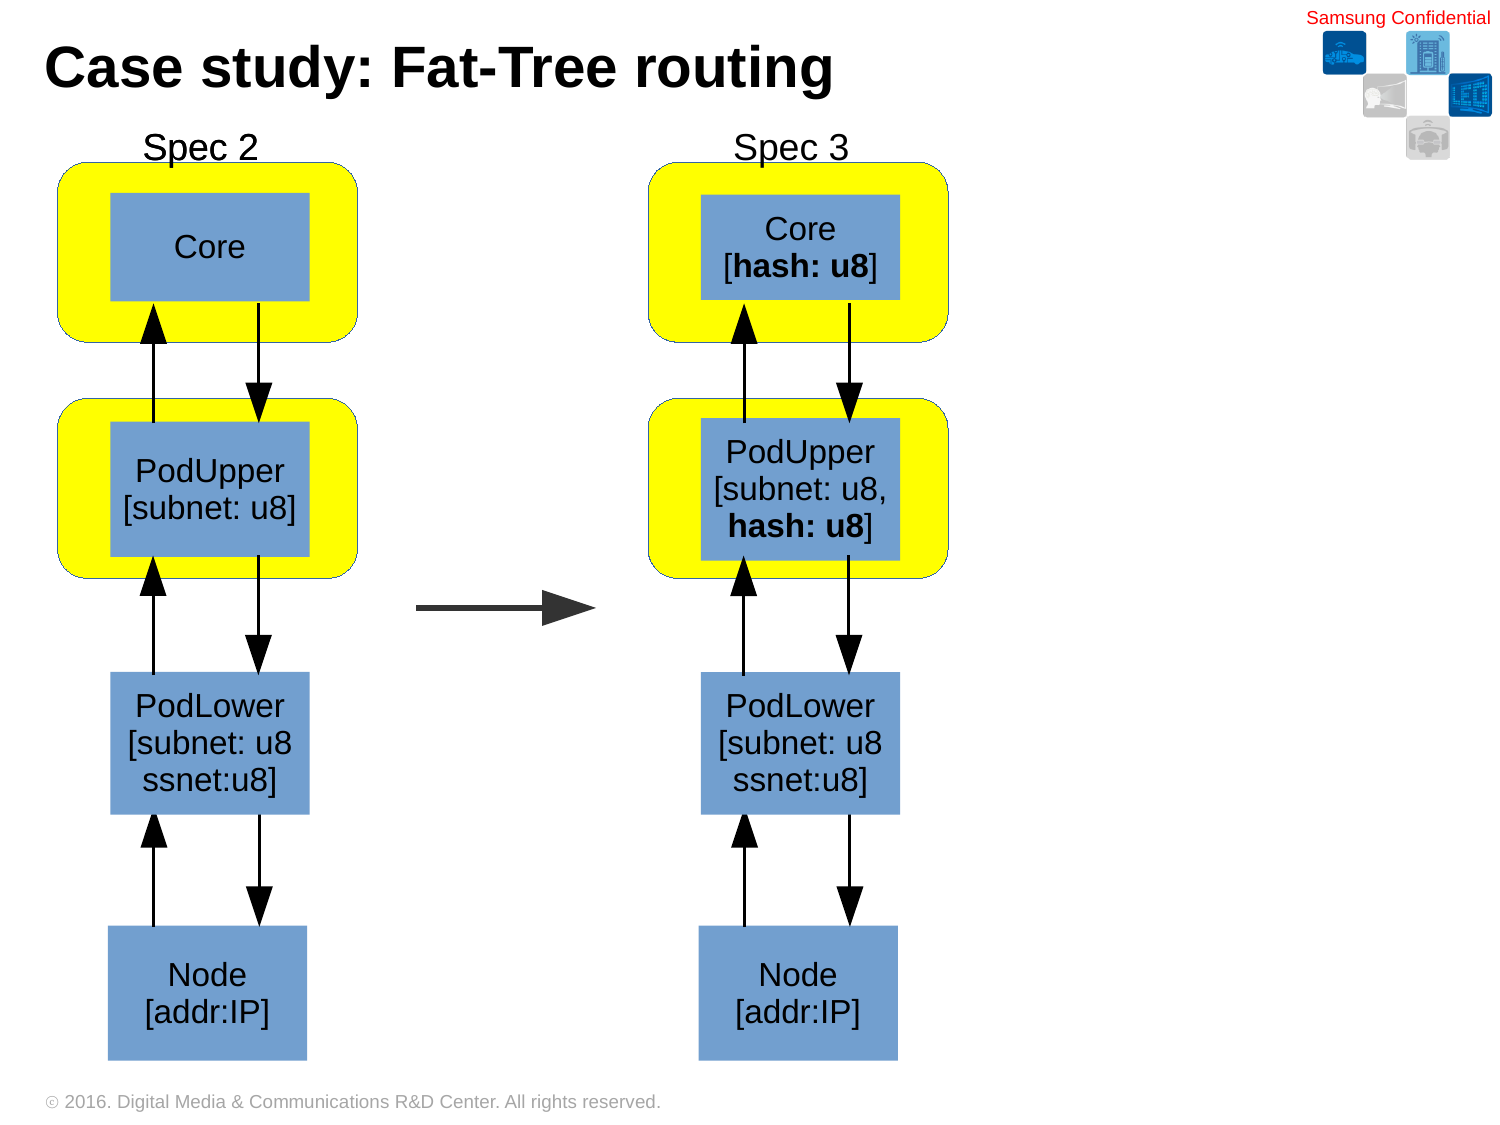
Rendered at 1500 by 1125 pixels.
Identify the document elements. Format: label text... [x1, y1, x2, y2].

text_box [850, 398, 949, 579]
title Case study: Fat-Tree routing [29, 20, 1380, 108]
text_box Node [addr:IP] [107, 925, 308, 1061]
text_box [57, 398, 152, 579]
text_box [260, 398, 358, 579]
text_box PodLower [subnet: u8 ssnet:u8] [110, 671, 310, 815]
text_box [746, 561, 847, 579]
picture [1321, 30, 1493, 160]
text_box PodUpper [subnet: u8, hash: u8] [700, 418, 901, 561]
text_box Spec 2 [127, 118, 274, 176]
text_box Core [110, 192, 310, 302]
text_box [746, 398, 847, 418]
text_box Node [addr:IP] [698, 925, 898, 1061]
text_box Core [hash: u8] [700, 194, 901, 300]
text_box PodUpper [subnet: u8] [110, 421, 310, 557]
text_box [648, 162, 949, 343]
text_box [155, 398, 257, 421]
text_box [648, 398, 743, 579]
text_box [154, 557, 257, 579]
text_box Spec 3 [718, 118, 865, 176]
text_box [57, 162, 358, 343]
text_box PodLower [subnet: u8 ssnet:u8] [700, 672, 901, 815]
